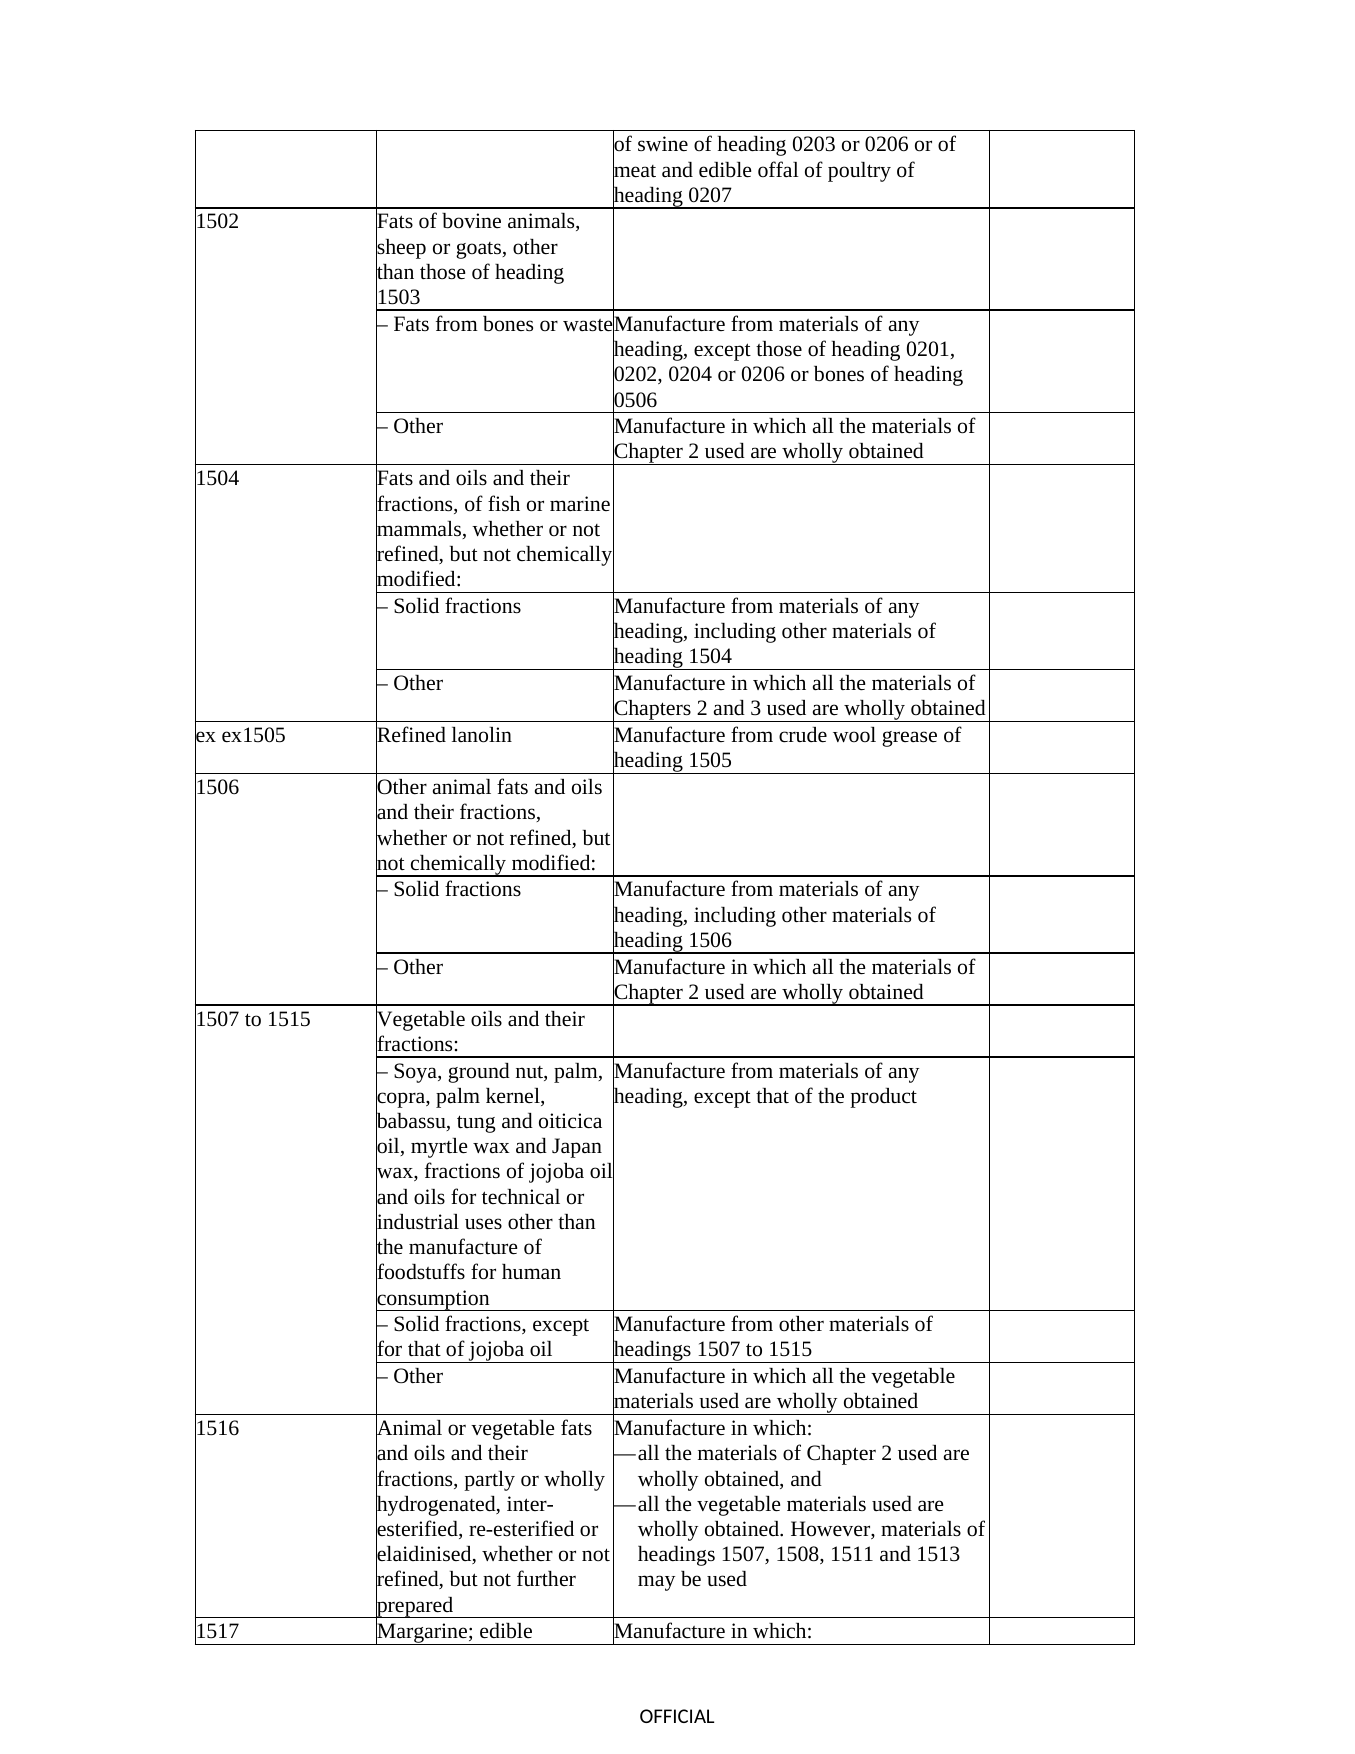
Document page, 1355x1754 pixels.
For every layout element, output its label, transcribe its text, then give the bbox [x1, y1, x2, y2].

table_cell – Other [377, 954, 613, 1004]
table_cell [990, 877, 1134, 952]
table_cell Animal or vegetable fats and oils and their fractions, partly or wholly hydrogenated, inter-esterified, re-esterified or elaidinised, whether or not refined, but not further prepared [377, 1415, 613, 1617]
table_header all the materials of Chapter 2 used are wholly obtained, and [638, 1440, 989, 1491]
table_cell [614, 209, 989, 309]
table_cell [614, 465, 989, 591]
table_cell [990, 1311, 1134, 1362]
table_cell [990, 465, 1134, 591]
table_cell of swine of heading 0203 or 0206 or of meat and edible offal of poultry of heading 0207 [614, 131, 989, 207]
table_cell [990, 1058, 1134, 1310]
table_cell Manufacture in which all the materials of Chapters 2 and 3 used are wholly obtained [614, 670, 989, 721]
table_cell – Other [377, 670, 613, 721]
table_cell [990, 954, 1134, 1004]
table_cell Vegetable oils and their fractions: [377, 1006, 613, 1056]
table_cell Other animal fats and oils and their fractions, whether or not refined, but not chemically modified: [377, 774, 613, 875]
table_cell Manufacture in which: [614, 1618, 989, 1644]
table_cell [990, 209, 1134, 309]
table_cell [990, 1006, 1134, 1056]
table_cell – Solid fractions [377, 877, 613, 952]
table_cell 1506 [196, 774, 376, 1004]
table_cell – Soya, ground nut, palm, copra, palm kernel, babassu, tung and oiticica oil, myrtle wax and Japan wax, fractions of jojoba oil and oils for technical or industrial uses other than the manufacture of foodstuffs for human consumption [377, 1058, 613, 1310]
table_cell [377, 131, 613, 207]
table_cell [614, 1006, 989, 1056]
table_header all the vegetable materials used are wholly obtained. However, materials of headings 1507, 1508, 1511 and 1513 may be used [638, 1491, 989, 1592]
table_cell [990, 413, 1134, 464]
table_cell [990, 1363, 1134, 1414]
table_header — [614, 1440, 638, 1491]
table_cell [990, 131, 1134, 207]
table_cell [614, 774, 989, 875]
table_cell Manufacture from crude wool grease of heading 1505 [614, 722, 989, 772]
table_cell – Other [377, 413, 613, 464]
table_cell ex ex1505 [196, 722, 376, 772]
table_header — [614, 1491, 638, 1592]
table_cell [990, 1618, 1134, 1644]
table_cell Manufacture from materials of any heading, except those of heading 0201, 0202, 0204 or 0206 or bones of heading 0506 [614, 311, 989, 412]
table_cell Manufacture from materials of any heading, including other materials of heading 1504 [614, 593, 989, 668]
table_cell [196, 131, 376, 207]
table_cell Manufacture in which all the vegetable materials used are wholly obtained [614, 1363, 989, 1414]
table_cell Manufacture in which all the materials of Chapter 2 used are wholly obtained [614, 954, 989, 1004]
table_cell [990, 311, 1134, 412]
table_cell Manufacture in which: [614, 1415, 989, 1617]
table_cell [990, 670, 1134, 721]
table_cell [990, 1415, 1134, 1617]
table_cell Manufacture from materials of any heading, except that of the product [614, 1058, 989, 1310]
table_cell [990, 774, 1134, 875]
table_cell – Solid fractions [377, 593, 613, 668]
table_cell 1507 to 1515 [196, 1006, 376, 1414]
table_cell Fats of bovine animals, sheep or goats, other than those of heading 1503 [377, 209, 613, 309]
table_cell Margarine; edible [377, 1618, 613, 1644]
table_cell 1517 [196, 1618, 376, 1644]
table_cell – Other [377, 1363, 613, 1414]
table_cell 1502 [196, 209, 376, 464]
table_cell Refined lanolin [377, 722, 613, 772]
table_cell Manufacture from other materials of headings 1507 to 1515 [614, 1311, 989, 1362]
table_cell 1516 [196, 1415, 376, 1617]
table_cell – Solid fractions, except for that of jojoba oil [377, 1311, 613, 1362]
table_cell Manufacture from materials of any heading, including other materials of heading 1506 [614, 877, 989, 952]
table_cell Manufacture in which all the materials of Chapter 2 used are wholly obtained [614, 413, 989, 464]
table_cell [990, 593, 1134, 668]
table_cell Fats and oils and their fractions, of fish or marine mammals, whether or not refined, but not chemically modified: [377, 465, 613, 591]
table_cell – Fats from bones or waste [377, 311, 613, 412]
table_cell 1504 [196, 465, 376, 721]
table_cell [990, 722, 1134, 772]
